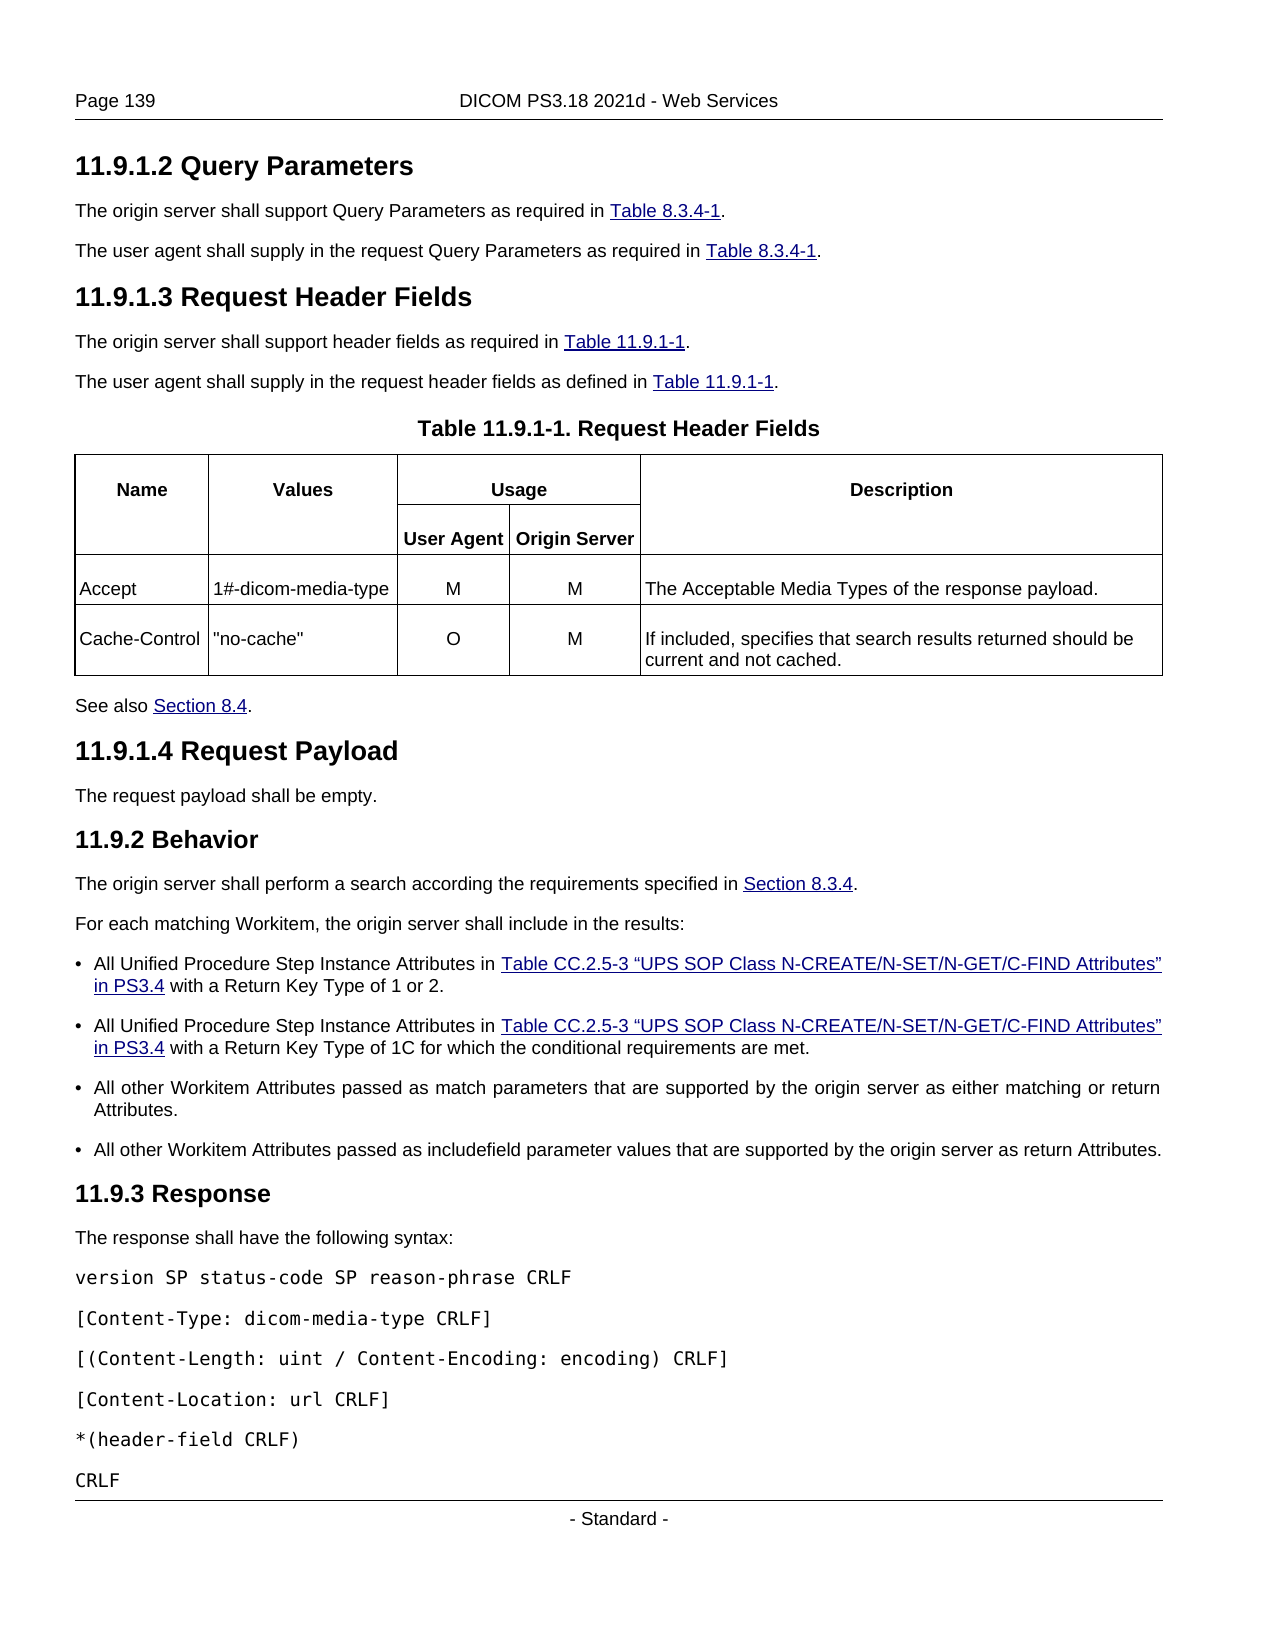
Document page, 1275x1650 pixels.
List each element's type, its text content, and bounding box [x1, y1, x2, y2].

text See also Section 8.4. [75, 694, 1162, 716]
table_header Name [76, 455, 208, 554]
text version SP status-code SP reason-phrase CRLF [75, 1267, 1162, 1289]
table_cell M [510, 555, 640, 603]
text [Content-Type: dicom-media-type CRLF] [75, 1308, 1162, 1329]
table_cell User Agent [398, 505, 509, 554]
table_cell M [398, 555, 509, 603]
text The user agent shall supply in the request header fields as defined in Table 11.9.1-1. [75, 371, 1162, 392]
text • All Unified Procedure Step Instance Attributes in Table CC.2.5-3 “UPS SOP Class N-CREATE/N-SET/N-GET/C-FIND Attributes” in PS3.4 with a Return Key Type of 1C for which the conditional requirements are met. [75, 1015, 1162, 1058]
text The origin server shall support header fields as required in Table 11.9.1-1. [75, 331, 1162, 352]
text The response shall have the following syntax: [75, 1227, 1162, 1248]
text *(header-field CRLF) [75, 1429, 1162, 1451]
text • All other Workitem Attributes passed as match parameters that are supported by the origin server as either matching or return Attributes. [75, 1077, 1162, 1120]
table_cell Cache-Control [76, 605, 208, 675]
table_cell O [398, 605, 509, 675]
text The origin server shall perform a search according the requirements specified in Section 8.3.4. [75, 873, 1162, 894]
text Table 11.9.1-1. Request Header Fields [75, 415, 1162, 441]
table_header Values [209, 455, 397, 554]
table_cell "no-cache" [209, 605, 397, 675]
table_cell 1#-dicom-media-type [209, 555, 397, 603]
table_cell If included, specifies that search results returned should be current and not cached. [641, 605, 1162, 675]
text • All Unified Procedure Step Instance Attributes in Table CC.2.5-3 “UPS SOP Class N-CREATE/N-SET/N-GET/C-FIND Attributes” in PS3.4 with a Return Key Type of 1 or 2. [75, 953, 1162, 996]
table_header Usage [398, 455, 640, 504]
table_cell M [510, 605, 640, 675]
text The request payload shall be empty. [75, 785, 1162, 806]
text 11.9.2 Behavior [75, 825, 1162, 854]
text • All other Workitem Attributes passed as includefield parameter values that are supported by the origin server as return Attributes. [75, 1139, 1162, 1160]
text 11.9.3 Response [75, 1179, 1162, 1208]
text [Content-Location: url CRLF] [75, 1389, 1162, 1411]
table_cell Accept [76, 555, 208, 603]
table_cell Origin Server [510, 505, 640, 554]
text 11.9.1.2 Query Parameters [75, 150, 1162, 181]
text The origin server shall support Query Parameters as required in Table 8.3.4-1. [75, 200, 1162, 222]
text For each matching Workitem, the origin server shall include in the results: [75, 913, 1162, 934]
table_cell The Acceptable Media Types of the response payload. [641, 555, 1162, 603]
text The user agent shall supply in the request Query Parameters as required in Table 8.3.4-1. [75, 240, 1162, 262]
text 11.9.1.3 Request Header Fields [75, 281, 1162, 312]
text 11.9.1.4 Request Payload [75, 735, 1162, 766]
text CRLF [75, 1470, 1162, 1492]
table_header Description [641, 455, 1162, 554]
text [(Content-Length: uint / Content-Encoding: encoding) CRLF] [75, 1348, 1162, 1370]
